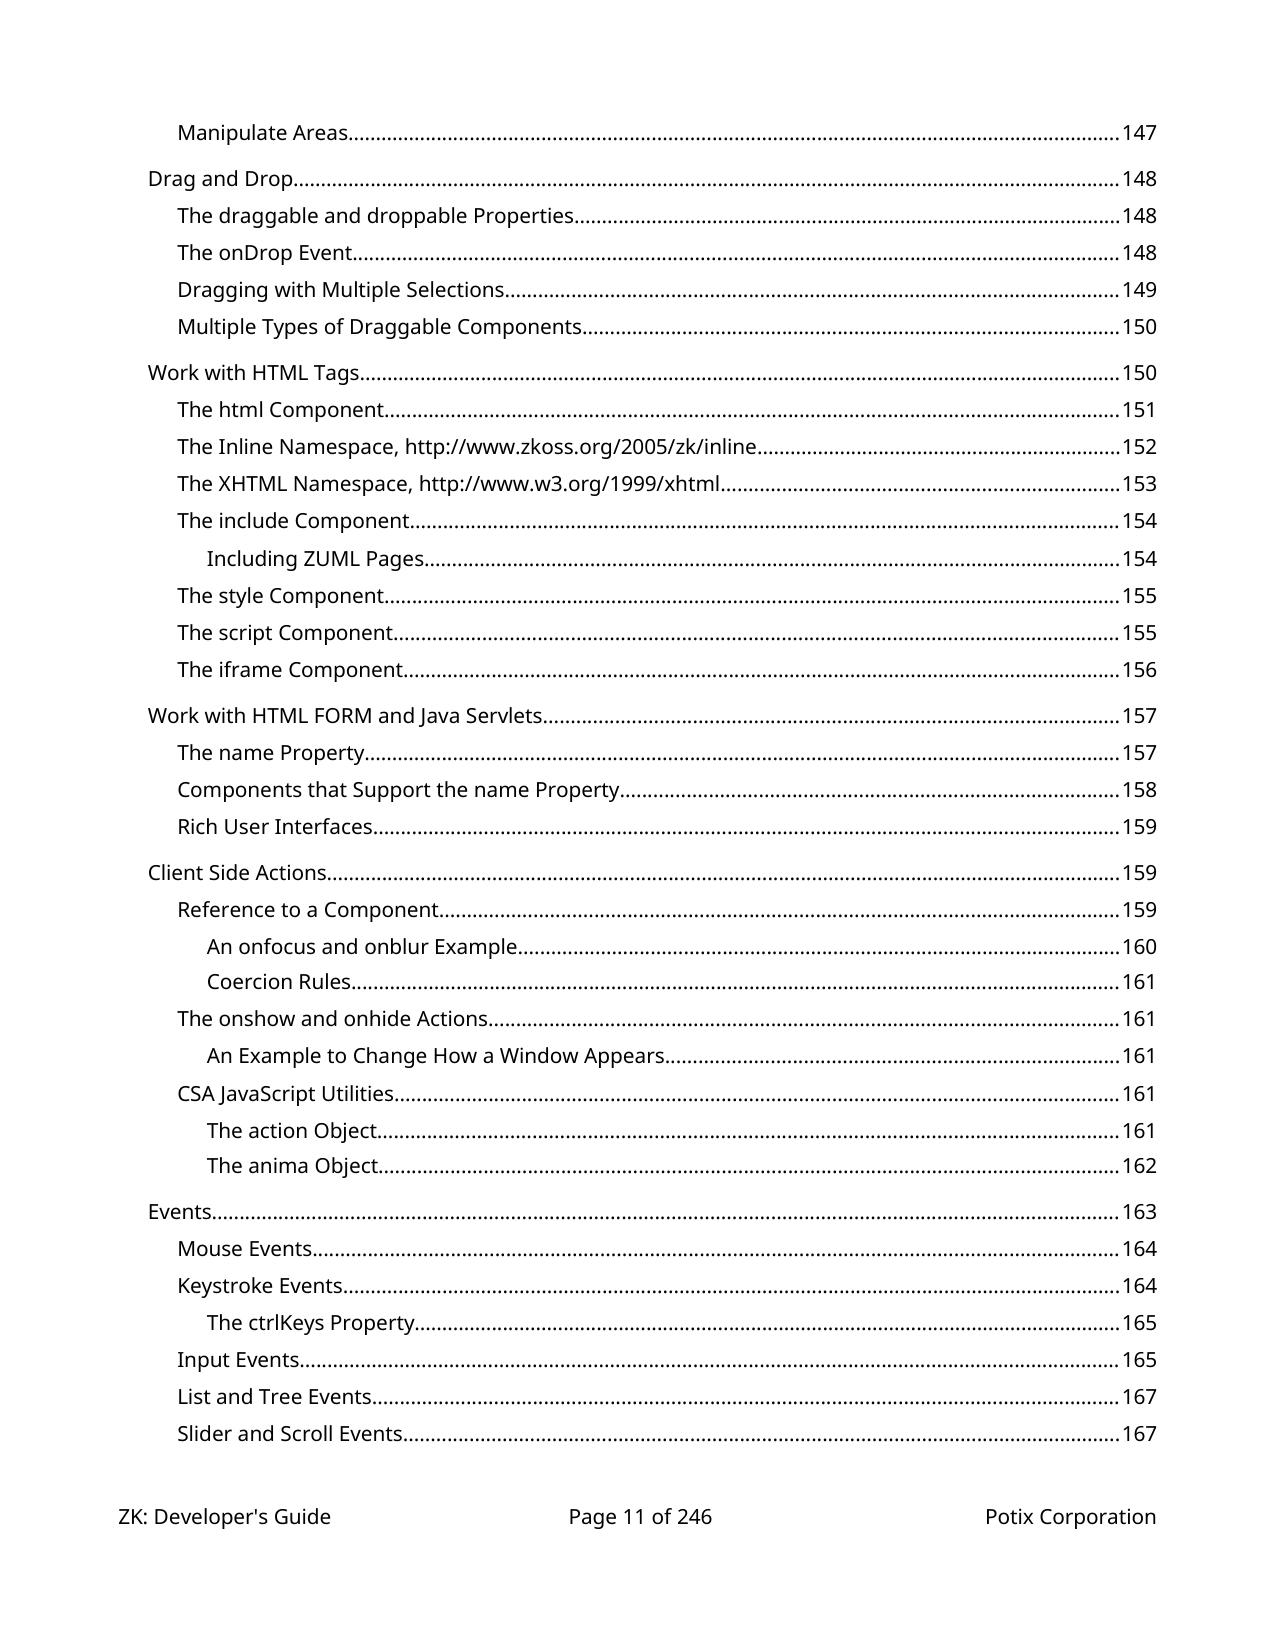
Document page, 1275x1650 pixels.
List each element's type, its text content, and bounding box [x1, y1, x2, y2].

text Work with HTML Tags 150 [148, 358, 1157, 387]
text The script Component 155 [177, 618, 1157, 646]
text An onfocus and onblur Example 160 [207, 932, 1157, 961]
text CSA JavaScript Utilities 161 [177, 1079, 1157, 1107]
text The onDrop Event 148 [177, 238, 1157, 266]
text The anima Object 162 [207, 1151, 1157, 1179]
text The XHTML Namespace, http://www.w3.org/1999/xhtml 153 [177, 469, 1157, 498]
text Rich User Interfaces 159 [177, 812, 1157, 840]
text Dragging with Multiple Selections 149 [177, 275, 1157, 303]
text The iframe Component 156 [177, 655, 1157, 683]
text Drag and Drop 148 [148, 164, 1157, 192]
text Slider and Scroll Events 167 [177, 1419, 1157, 1448]
text Keystroke Events 164 [177, 1271, 1157, 1299]
text The ctrlKeys Property 165 [207, 1308, 1157, 1336]
text The draggable and droppable Properties 148 [177, 201, 1157, 229]
text List and Tree Events 167 [177, 1382, 1157, 1411]
text Input Events 165 [177, 1345, 1157, 1373]
text The style Component 155 [177, 581, 1157, 609]
text Reference to a Component 159 [177, 895, 1157, 923]
text Manipulate Areas 147 [177, 118, 1157, 146]
text The html Component 151 [177, 395, 1157, 424]
text The name Property 157 [177, 738, 1157, 766]
text Work with HTML FORM and Java Servlets 157 [148, 701, 1157, 729]
text Mouse Events 164 [177, 1234, 1157, 1262]
text The include Component 154 [177, 507, 1157, 535]
text An Example to Change How a Window Appears 161 [207, 1042, 1157, 1070]
text The onshow and onhide Actions 161 [177, 1004, 1157, 1033]
text Coercion Rules 161 [207, 967, 1157, 996]
text Components that Support the name Property 158 [177, 775, 1157, 803]
text Multiple Types of Draggable Components 150 [177, 312, 1157, 341]
text Client Side Actions 159 [148, 858, 1157, 886]
text Including ZUML Pages 154 [207, 544, 1157, 572]
text Events 163 [148, 1197, 1157, 1225]
text The action Object 161 [207, 1116, 1157, 1144]
text The Inline Namespace, http://www.zkoss.org/2005/zk/inline 152 [177, 432, 1157, 461]
